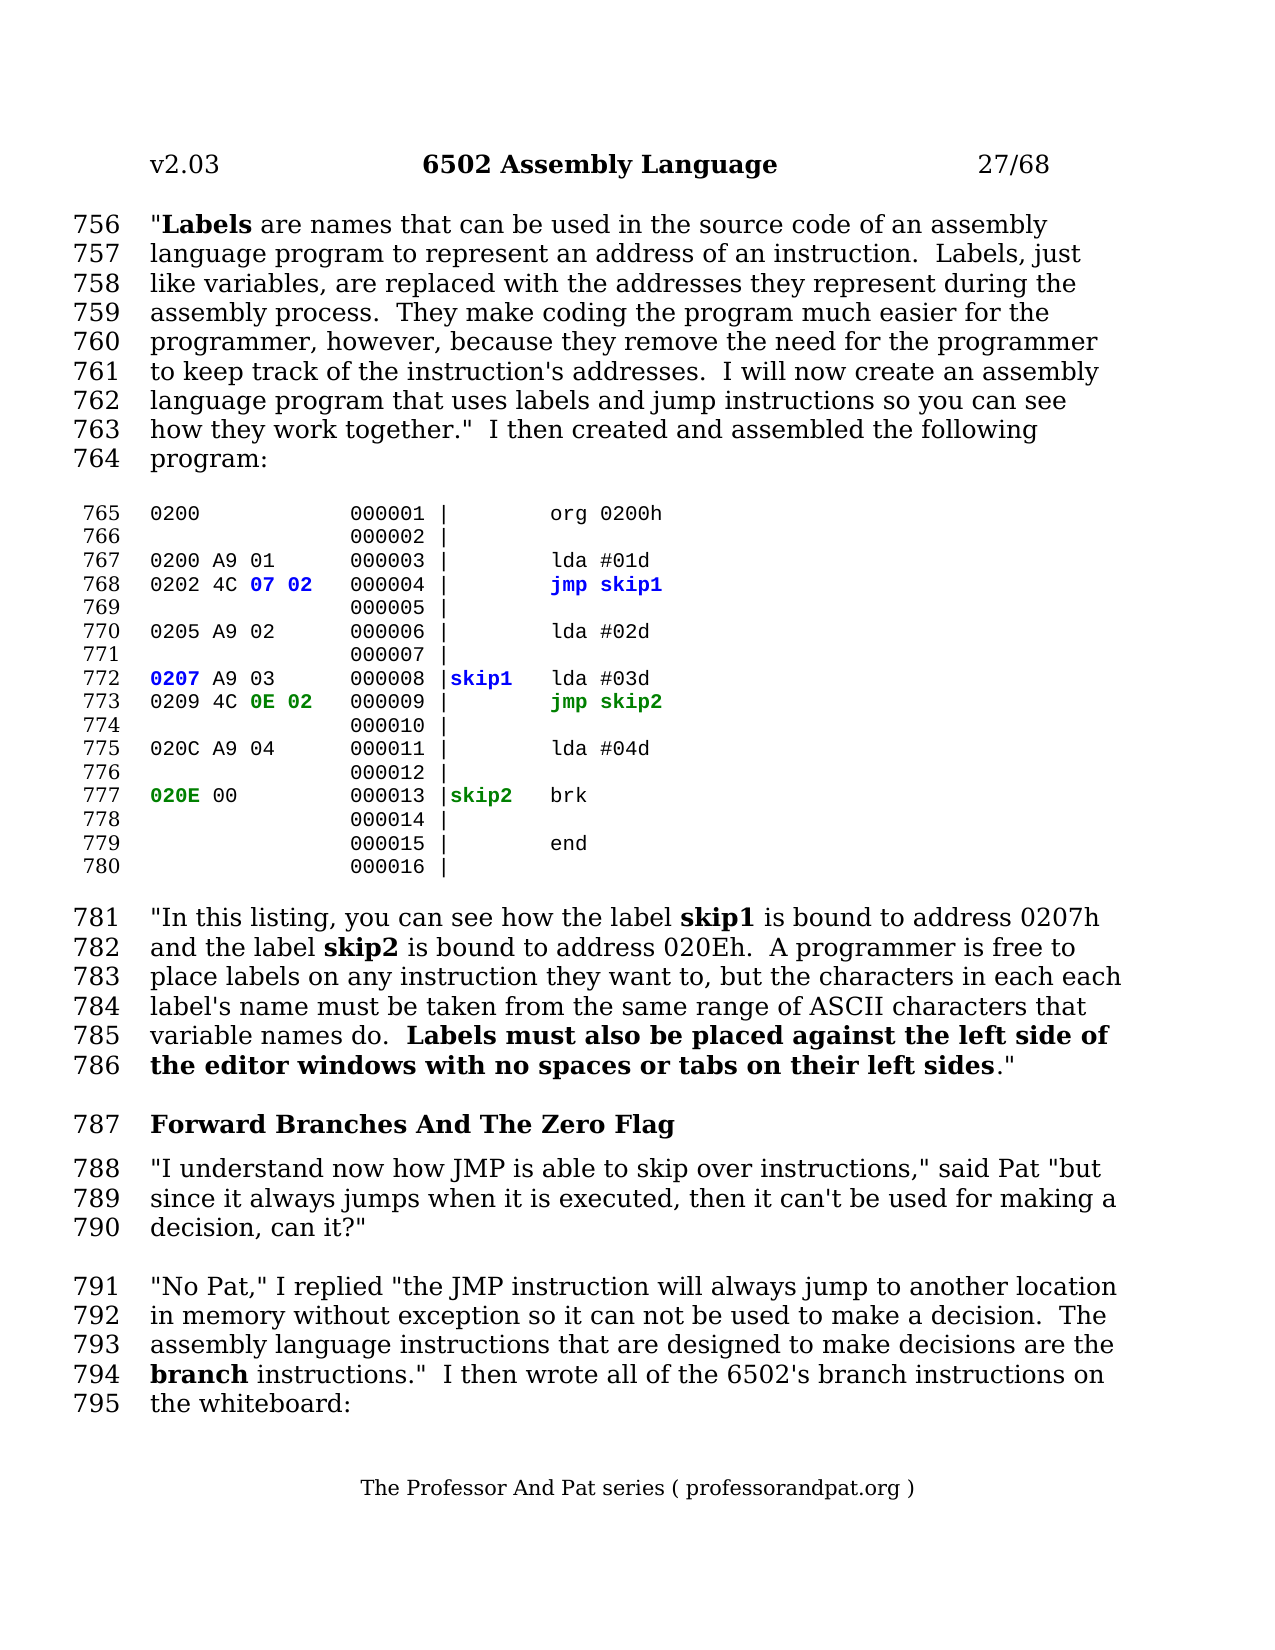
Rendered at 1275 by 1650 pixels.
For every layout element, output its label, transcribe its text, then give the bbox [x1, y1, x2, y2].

text 000015 | end [150, 833, 1125, 856]
subtitle Forward Branches And The Zero Flag [150, 1110, 1125, 1139]
text 0205 A9 02 000006 | lda #02d [150, 621, 1125, 644]
text 020C A9 04 000011 | lda #04d [150, 738, 1125, 762]
text 0207 A9 03 000008 |skip1 lda #03d [150, 668, 1125, 691]
text 000014 | [150, 809, 1125, 833]
text "I understand now how JMP is able to skip over instructions," said Pat "but since it always jumps when it is executed, then it can't be used for making a decision, can it?" [150, 1154, 1125, 1242]
text 0200 A9 01 000003 | lda #01d [150, 550, 1125, 574]
text "No Pat," I replied "the JMP instruction will always jump to another location in memory without exception so it can not be used to make a decision. The assembly language instructions that are designed to make decisions are the branch instructions." I then wrote all of the 6502's branch instructions on the whiteboard: [150, 1272, 1125, 1418]
text 000007 | [150, 644, 1125, 668]
text 020E 00 000013 |skip2 brk [150, 786, 1125, 809]
text 000016 | [150, 856, 1125, 880]
text 000010 | [150, 715, 1125, 738]
text 000005 | [150, 597, 1125, 621]
text 000012 | [150, 762, 1125, 786]
text "In this listing, you can see how the label skip1 is bound to address 0207h and the label skip2 is bound to address 020Eh. A programmer is free to place labels on any instruction they want to, but the characters in each each label's name must be taken from the same range of ASCII characters that variable names do. Labels must also be placed against the left side of the editor windows with no spaces or tabs on their left sides." [150, 903, 1125, 1080]
text "Labels are names that can be used in the source code of an assembly language program to represent an address of an instruction. Labels, just like variables, are replaced with the addresses they represent during the assembly process. They make coding the program much easier for the programmer, however, because they remove the need for the programmer to keep track of the instruction's addresses. I will now create an assembly language program that uses labels and jump instructions so you can see how they work together." I then created and assembled the following program: [150, 210, 1125, 474]
text 0209 4C 0E 02 000009 | jmp skip2 [150, 691, 1125, 715]
text 000002 | [150, 527, 1125, 550]
text 0202 4C 07 02 000004 | jmp skip1 [150, 574, 1125, 597]
text 0200 000001 | org 0200h [150, 503, 1125, 527]
